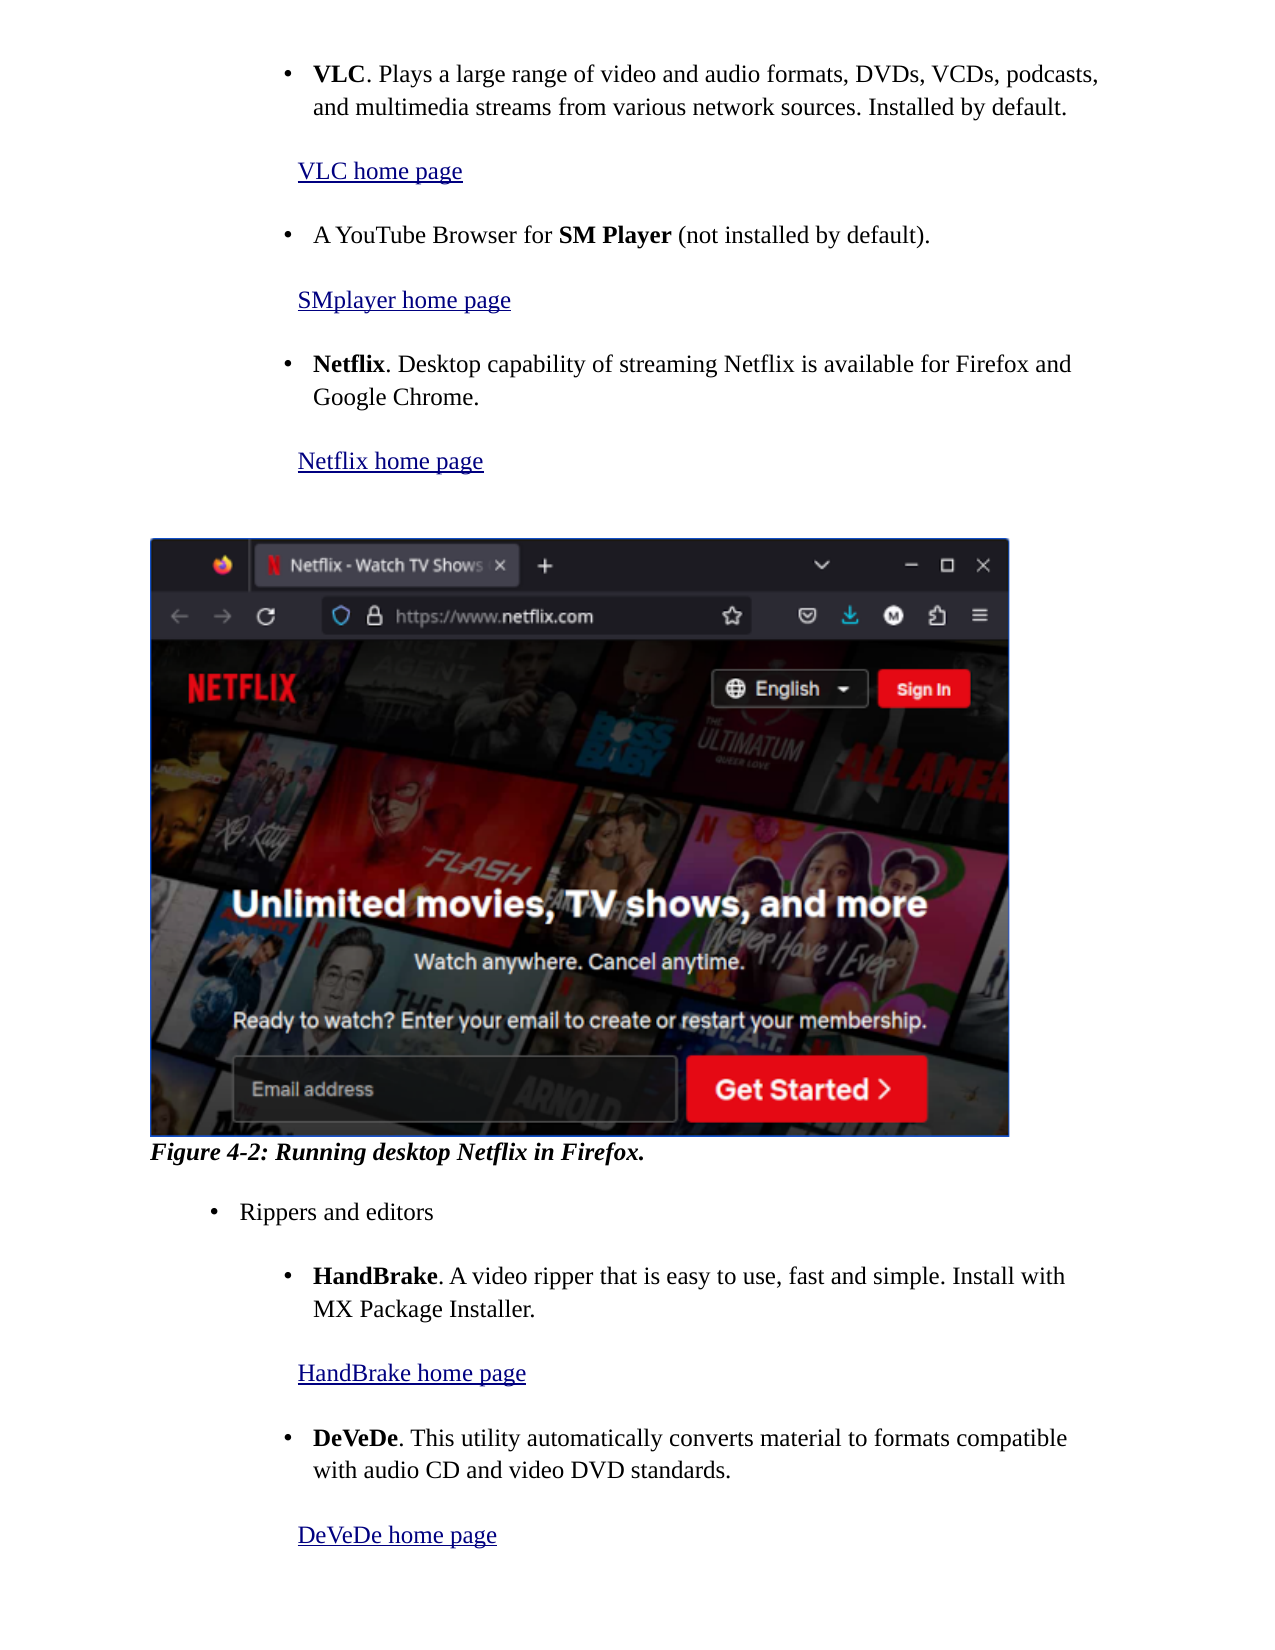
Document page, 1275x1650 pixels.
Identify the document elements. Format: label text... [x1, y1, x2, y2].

picture [150, 538, 1010, 1137]
list Netflix home page [268, 446, 1125, 475]
list DeVeDe home page [268, 1520, 1125, 1549]
list VLC. Plays a large range of video and audio formats, DVDs, VCDs, podcasts, and multimedia streams from various network sources. Installed by default. [283, 59, 1109, 121]
list A YouTube Browser for SM Player (not installed by default). [283, 221, 1109, 249]
list Rippers and editors [210, 1197, 1109, 1226]
list SMplayer home page [268, 285, 1125, 314]
list Netflix. Desktop capability of streaming Netflix is available for Firefox and Google Chrome. [283, 349, 1109, 411]
text Figure 4-2: Running desktop Netflix in Firefox. [150, 511, 1109, 1166]
list VLC home page [268, 156, 1125, 185]
list HandBrake home page [268, 1358, 1125, 1387]
list HandBrake. A video ripper that is easy to use, fast and simple. Install with MX Package Installer. [283, 1261, 1109, 1323]
list DeVeDe. This utility automatically converts material to formats compatible with audio CD and video DVD standards. [283, 1423, 1109, 1484]
